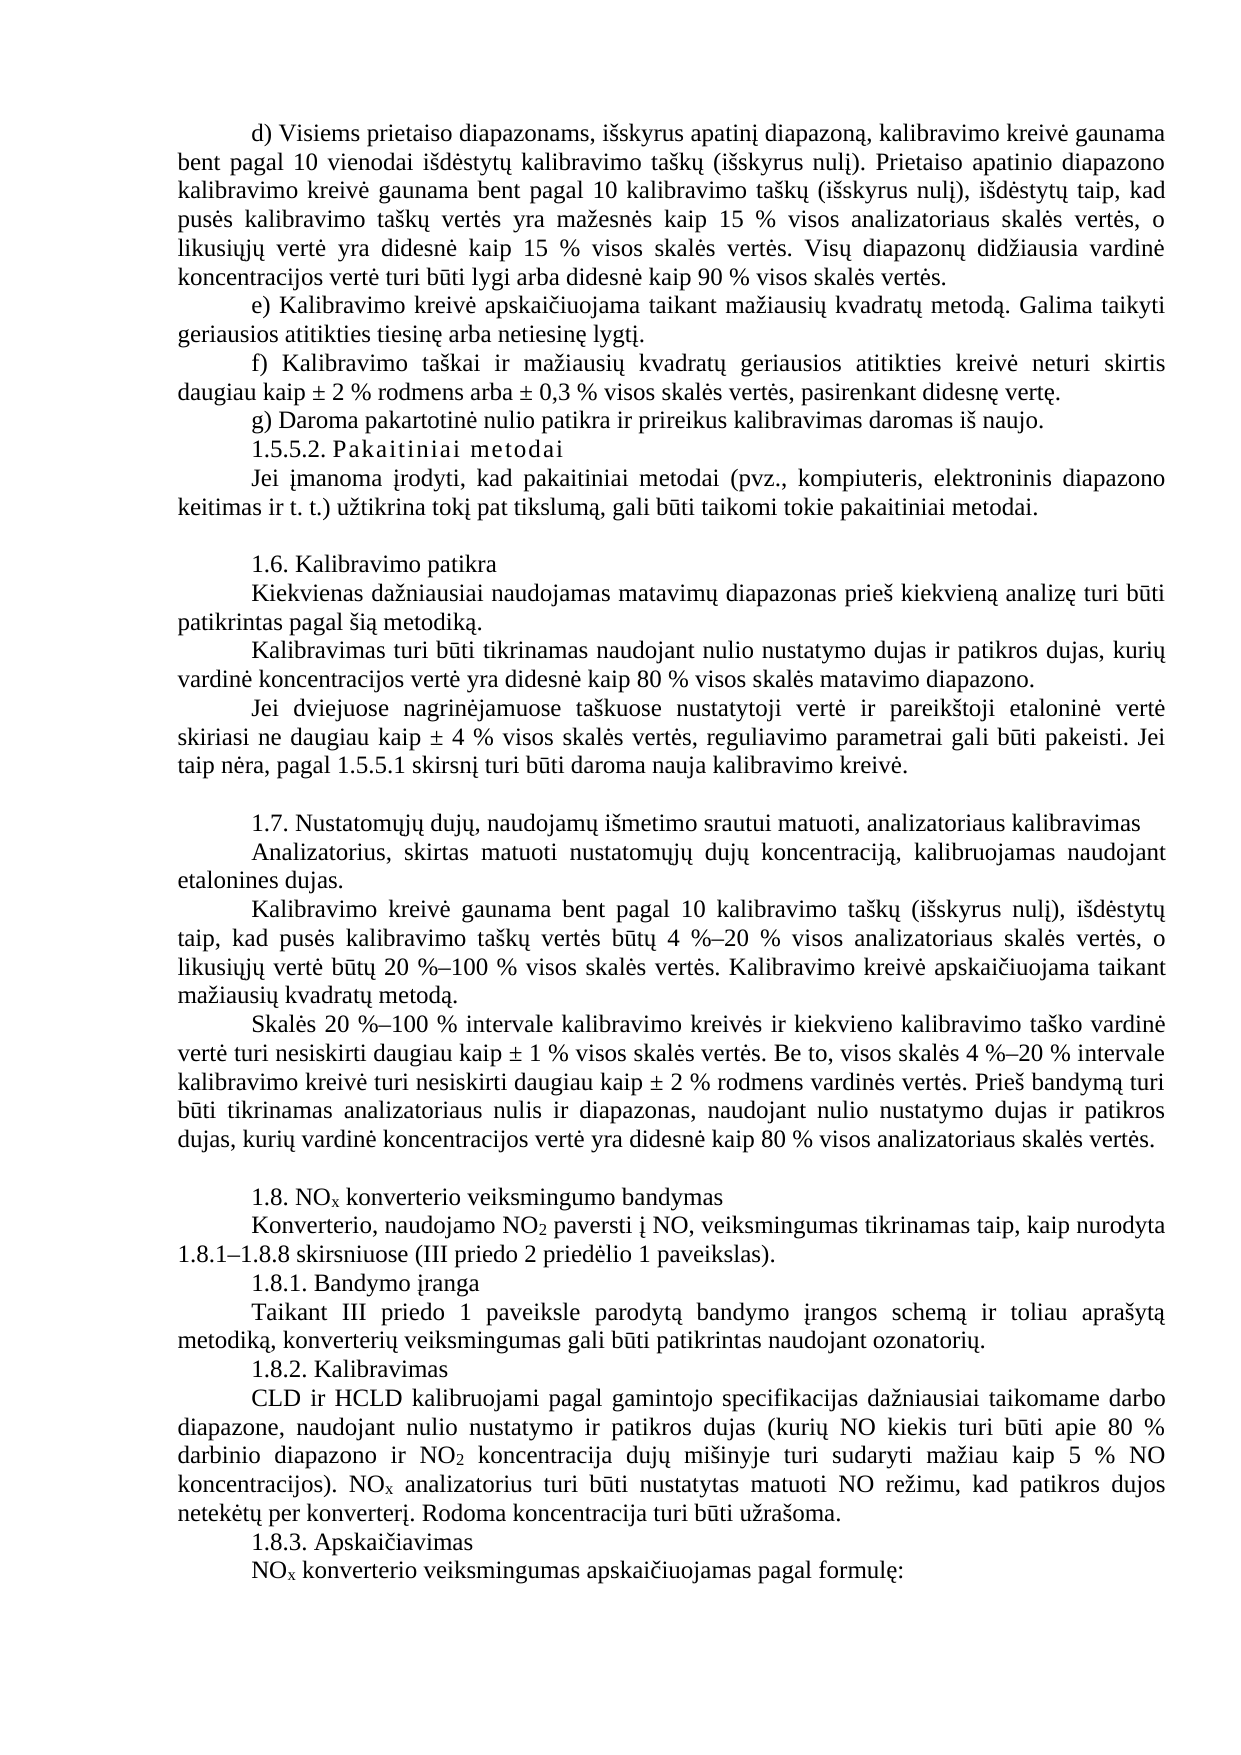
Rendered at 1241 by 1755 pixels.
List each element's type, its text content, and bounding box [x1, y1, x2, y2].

text Analizatorius, skirtas matuoti nustatomųjų dujų koncentraciją, kalibruojamas naudojant etalonines dujas. [177, 837, 1166, 894]
text 1.7. Nustatomųjų dujų, naudojamų išmetimo srautui matuoti, analizatoriaus kalibravimas [177, 808, 1166, 837]
text Kalibravimas turi būti tikrinamas naudojant nulio nustatymo dujas ir patikros dujas, kurių vardinė koncentracijos vertė yra didesnė kaip 80 % visos skalės matavimo diapazono. [177, 636, 1166, 693]
text 1.8.1. Bandymo įranga [177, 1268, 1166, 1297]
text 1.6. Kalibravimo patikra [177, 549, 1166, 578]
text e) Kalibravimo kreivė apskaičiuojama taikant mažiausių kvadratų metodą. Galima taikyti geriausios atitikties tiesinę arba netiesinę lygtį. [177, 291, 1166, 348]
text d) Visiems prietaiso diapazonams, išskyrus apatinį diapazoną, kalibravimo kreivė gaunama bent pagal 10 vienodai išdėstytų kalibravimo taškų (išskyrus nulį). Prietaiso apatinio diapazono kalibravimo kreivė gaunama bent pagal 10 kalibravimo taškų (išskyrus nulį), išdėstytų taip, kad pusės kalibravimo taškų vertės yra mažesnės kaip 15 % visos analizatoriaus skalės vertės, o likusiųjų vertė yra didesnė kaip 15 % visos skalės vertės. Visų diapazonų didžiausia vardinė koncentracijos vertė turi būti lygi arba didesnė kaip 90 % visos skalės vertės. [177, 118, 1166, 291]
text 1.8.3. Apskaičiavimas [177, 1527, 1166, 1556]
text g) Daroma pakartotinė nulio patikra ir prireikus kalibravimas daromas iš naujo. [177, 406, 1166, 434]
text Jei dviejuose nagrinėjamuose taškuose nustatytoji vertė ir pareikštoji etaloninė vertė skiriasi ne daugiau kaip ± 4 % visos skalės vertės, reguliavimo parametrai gali būti pakeisti. Jei taip nėra, pagal 1.5.5.1 skirsnį turi būti daroma nauja kalibravimo kreivė. [177, 693, 1166, 779]
text Taikant III priedo 1 paveiksle parodytą bandymo įrangos schemą ir toliau aprašytą metodiką, konverterių veiksmingumas gali būti patikrintas naudojant ozonatorių. [177, 1297, 1166, 1354]
text Kiekvienas dažniausiai naudojamas matavimų diapazonas prieš kiekvieną analizę turi būti patikrintas pagal šią metodiką. [177, 578, 1166, 636]
text CLD ir HCLD kalibruojami pagal gamintojo specifikacijas dažniausiai taikomame darbo diapazone, naudojant nulio nustatymo ir patikros dujas (kurių NO kiekis turi būti apie 80 % darbinio diapazono ir NO2 koncentracija dujų mišinyje turi sudaryti mažiau kaip 5 % NO koncentracijos). NOx analizatorius turi būti nustatytas matuoti NO režimu, kad patikros dujos netekėtų per konverterį. Rodoma koncentracija turi būti užrašoma. [177, 1383, 1166, 1527]
text Kalibravimo kreivė gaunama bent pagal 10 kalibravimo taškų (išskyrus nulį), išdėstytų taip, kad pusės kalibravimo taškų vertės būtų 4 %–20 % visos analizatoriaus skalės vertės, o likusiųjų vertė būtų 20 %–100 % visos skalės vertės. Kalibravimo kreivė apskaičiuojama taikant mažiausių kvadratų metodą. [177, 894, 1166, 1009]
text 1.8. NOx konverterio veiksmingumo bandymas [177, 1182, 1166, 1211]
text NOx konverterio veiksmingumas apskaičiuojamas pagal formulę: [177, 1556, 1166, 1584]
text Skalės 20 %–100 % intervale kalibravimo kreivės ir kiekvieno kalibravimo taško vardinė vertė turi nesiskirti daugiau kaip ± 1 % visos skalės vertės. Be to, visos skalės 4 %–20 % intervale kalibravimo kreivė turi nesiskirti daugiau kaip ± 2 % rodmens vardinės vertės. Prieš bandymą turi būti tikrinamas analizatoriaus nulis ir diapazonas, naudojant nulio nustatymo dujas ir patikros dujas, kurių vardinė koncentracijos vertė yra didesnė kaip 80 % visos analizatoriaus skalės vertės. [177, 1009, 1166, 1153]
text 1.8.2. Kalibravimas [177, 1354, 1166, 1383]
text Jei įmanoma įrodyti, kad pakaitiniai metodai (pvz., kompiuteris, elektroninis diapazono keitimas ir t. t.) užtikrina tokį pat tikslumą, gali būti taikomi tokie pakaitiniai metodai. [177, 463, 1166, 521]
text f) Kalibravimo taškai ir mažiausių kvadratų geriausios atitikties kreivė neturi skirtis daugiau kaip ± 2 % rodmens arba ± 0,3 % visos skalės vertės, pasirenkant didesnę vertę. [177, 348, 1166, 406]
text 1.5.5.2. Pakaitiniai metodai [177, 434, 1166, 463]
text Konverterio, naudojamo NO2 paversti į NO, veiksmingumas tikrinamas taip, kaip nurodyta 1.8.1–1.8.8 skirsniuose (III priedo 2 priedėlio 1 paveikslas). [177, 1211, 1166, 1268]
